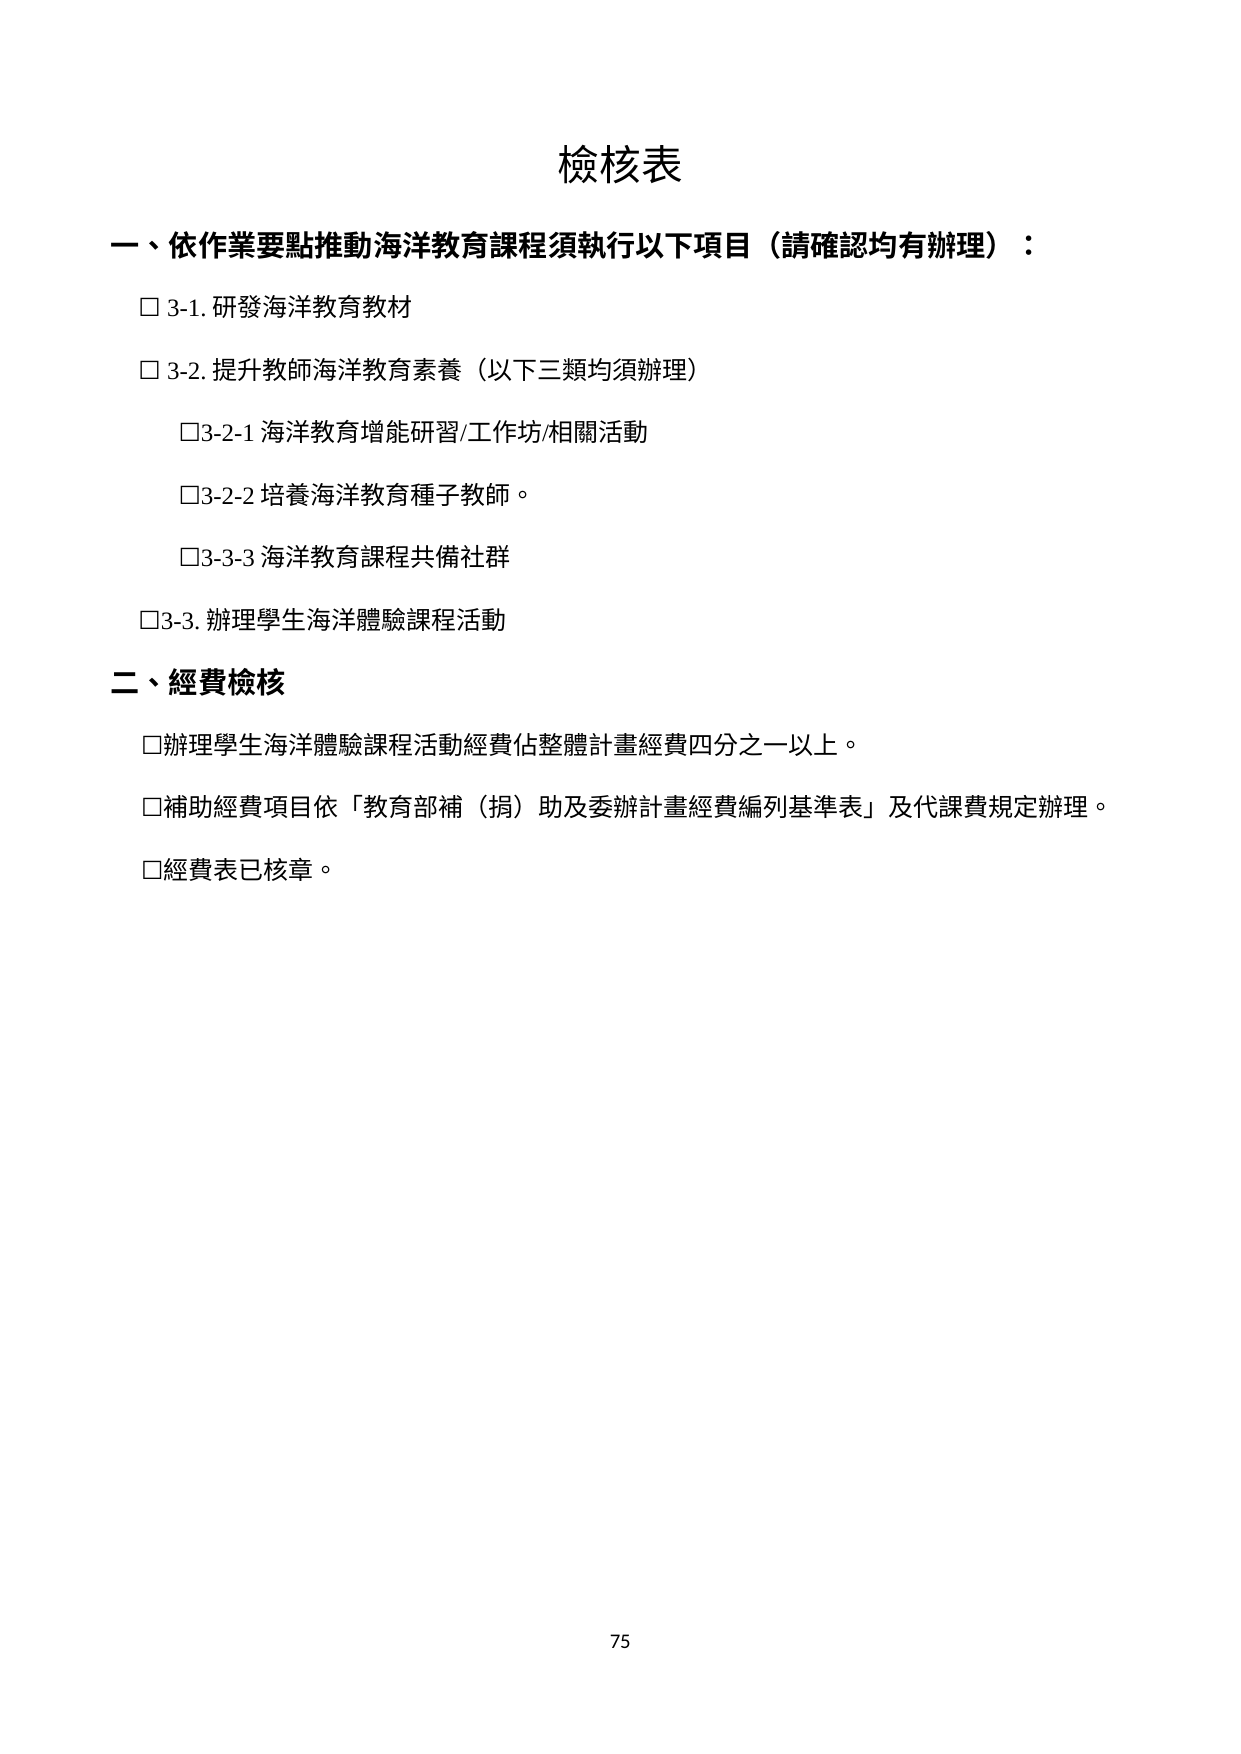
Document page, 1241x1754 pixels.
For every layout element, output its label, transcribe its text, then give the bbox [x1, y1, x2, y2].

text ☐ 3-2. 提升教師海洋教育素養（以下三類均須辦理） [125, 327, 1165, 389]
text 一、依作業要點推動海洋教育課程須執行以下項目（請確認均有辦理）： [110, 202, 1165, 264]
text ☐3-2-2培養海洋教育種子教師。 [134, 452, 1165, 514]
text ☐3-3-3海洋教育課程共備社群 [134, 514, 1165, 577]
text ☐經費表已核章。 [134, 827, 1165, 889]
text ☐ 3-1. 研發海洋教育教材 [125, 264, 1165, 327]
text ☐補助經費項目依「教育部補（捐）助及委辦計畫經費編列基準表」及代課費規定辦理。 [134, 764, 1165, 827]
text ☐3-3. 辦理學生海洋體驗課程活動 [125, 577, 1165, 639]
text ☐辦理學生海洋體驗課程活動經費佔整體計畫經費四分之一以上。 [134, 702, 1165, 764]
subtitle 檢核表 [75, 120, 1165, 183]
text ☐3-2-1海洋教育增能研習/工作坊/相關活動 [134, 389, 1165, 452]
text 二、經費檢核 [110, 639, 1165, 702]
